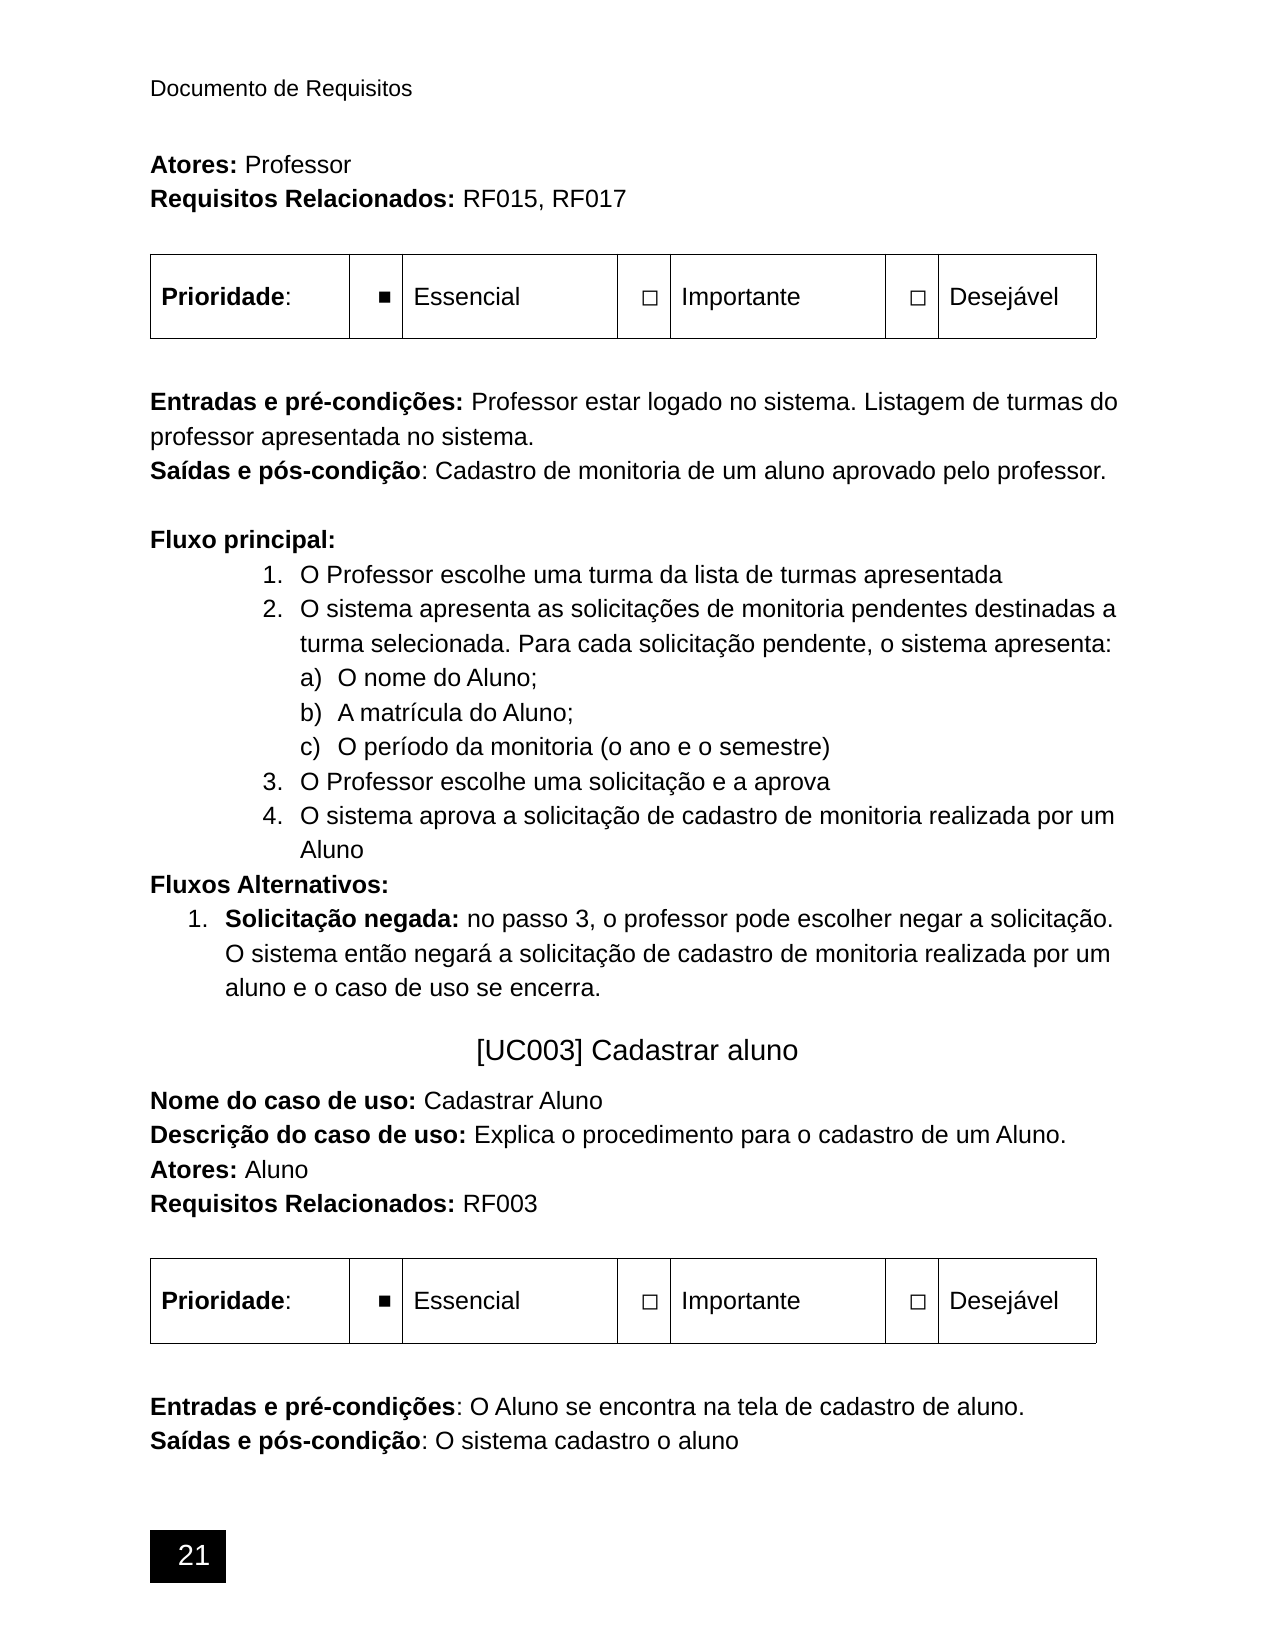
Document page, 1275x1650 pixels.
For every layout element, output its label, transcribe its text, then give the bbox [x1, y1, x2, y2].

table_header Desejável [939, 255, 1096, 338]
list O nome do Aluno; [300, 663, 1125, 692]
table_header Essencial [403, 1259, 617, 1343]
text [UC003] Cadastrar aluno [150, 1033, 1125, 1066]
list O Professor escolhe uma solicitação e a aprova [262, 767, 1125, 795]
table_header Prioridade: [151, 255, 349, 338]
text Requisitos Relacionados: RF015, RF017 [150, 184, 1125, 213]
list O sistema aprova a solicitação de cadastro de monitoria realizada por um Aluno [262, 801, 1125, 864]
table_header Importante [671, 1259, 885, 1343]
table_header Importante [671, 255, 885, 338]
text Fluxos Alternativos: [150, 870, 1125, 899]
text Nome do caso de uso: Cadastrar Aluno [150, 1086, 1125, 1114]
text Descrição do caso de uso: Explica o procedimento para o cadastro de um Aluno. [150, 1120, 1125, 1149]
text Atores: Professor [150, 150, 1125, 179]
table_header ◻ [618, 1259, 670, 1343]
list O período da monitoria (o ano e o semestre) [300, 732, 1125, 761]
text Entradas e pré-condições: O Aluno se encontra na tela de cadastro de aluno. [150, 1392, 1125, 1421]
list A matrícula do Aluno; [300, 698, 1125, 726]
table_header Prioridade: [151, 1259, 349, 1343]
table_header ◻ [886, 255, 938, 338]
text Atores: Aluno [150, 1154, 1125, 1183]
text Requisitos Relacionados: RF003 [150, 1189, 1125, 1218]
table_header Essencial [403, 255, 617, 338]
table_header ◻ [886, 1259, 938, 1343]
table_header Desejável [939, 1259, 1096, 1343]
text Saídas e pós-condição: O sistema cadastro o aluno [150, 1426, 1125, 1455]
text Fluxo principal: [150, 525, 1125, 554]
text Entradas e pré-condições: Professor estar logado no sistema. Listagem de turmas do professor apresentada no sistema. [150, 387, 1125, 451]
table_header ◻ [618, 255, 670, 338]
table_header ■ [350, 1259, 402, 1343]
list O sistema apresenta as solicitações de monitoria pendentes destinadas a turma selecionada. Para cada solicitação pendente, o sistema apresenta: [262, 594, 1125, 657]
list O Professor escolhe uma turma da lista de turmas apresentada [262, 560, 1125, 588]
list Solicitação negada: no passo 3, o professor pode escolher negar a solicitação. O sistema então negará a solicitação de cadastro de monitoria realizada por um aluno e o caso de uso se encerra. [187, 904, 1125, 1002]
table_header ■ [350, 255, 402, 338]
text Saídas e pós-condição: Cadastro de monitoria de um aluno aprovado pelo professor. [150, 456, 1125, 485]
